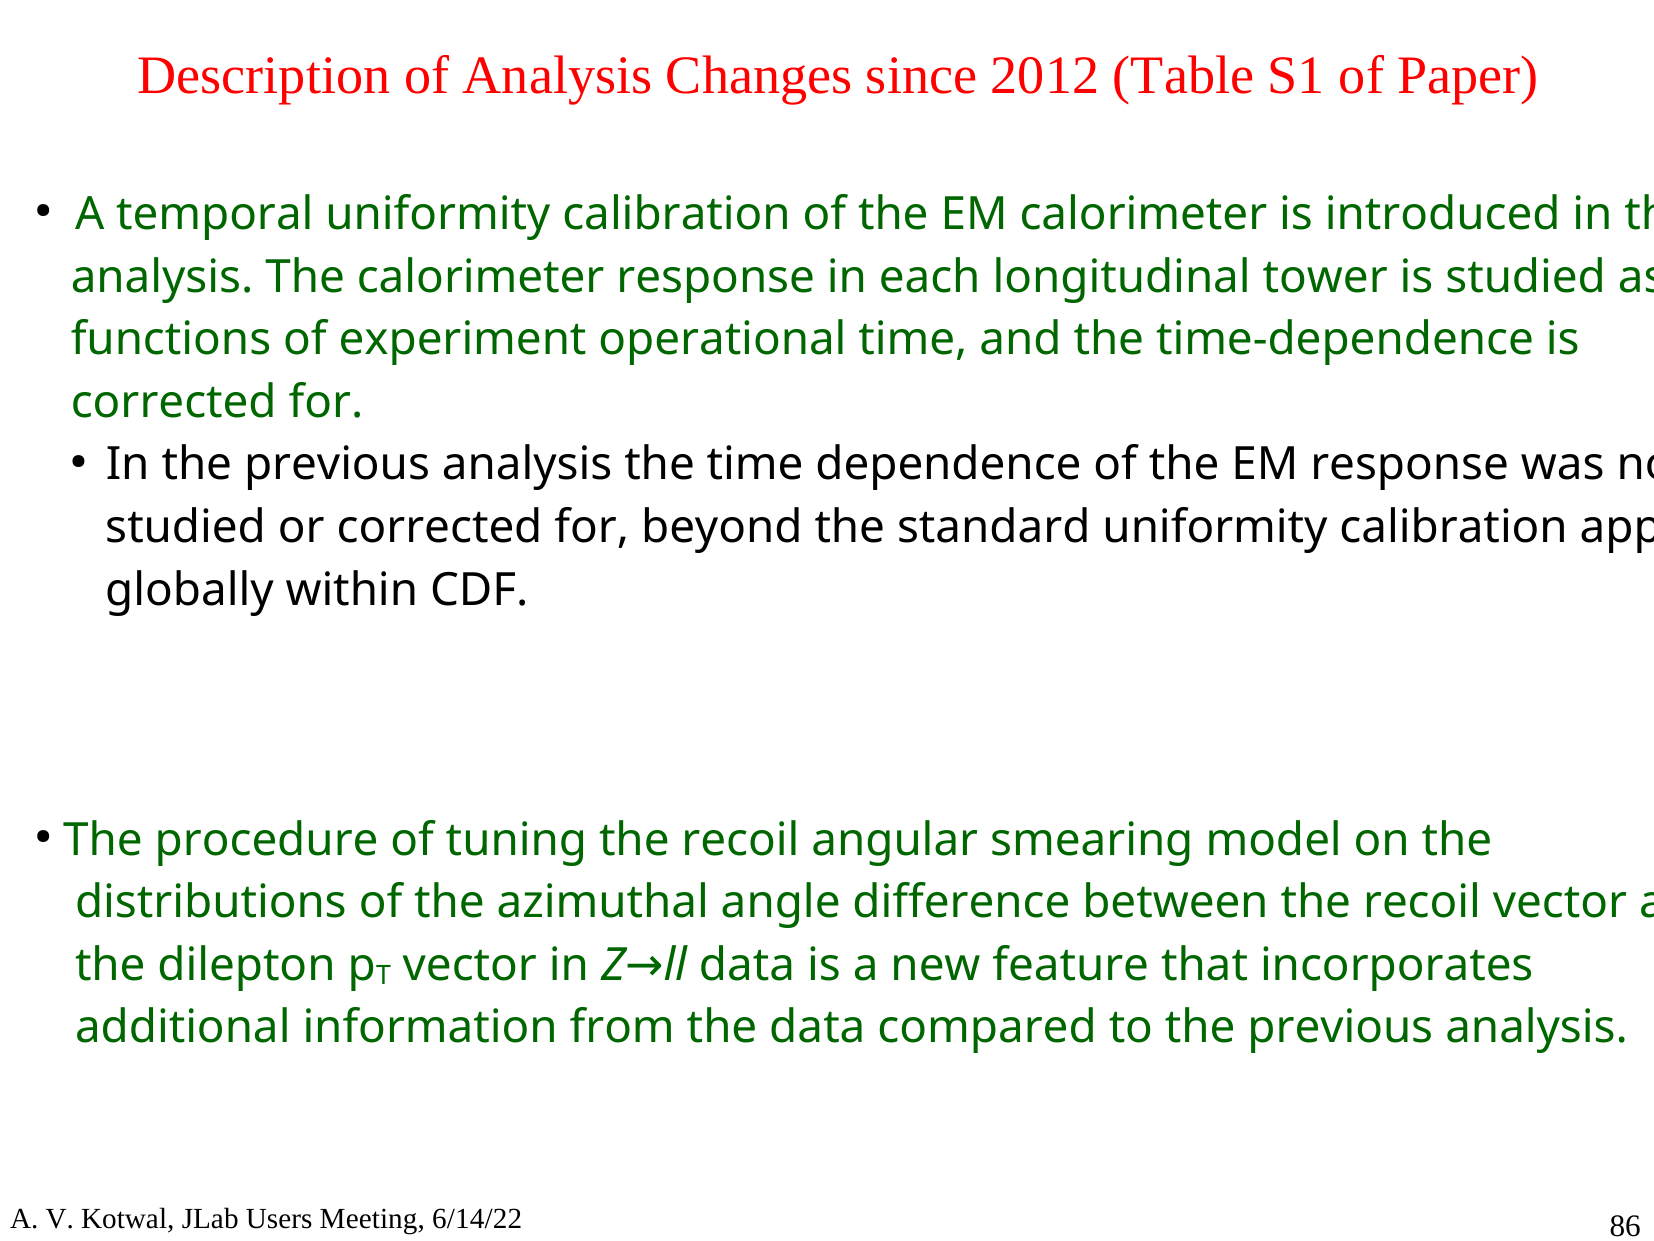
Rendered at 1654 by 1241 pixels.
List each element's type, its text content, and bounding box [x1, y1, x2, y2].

title Description of Analysis Changes since 2012 (Table S1 of Paper) [133, 41, 1546, 118]
text_box A temporal uniformity calibration of the EM calorimeter is introduced in this analysis. The calorimeter response in each longitudinal tower is studied as functions of experiment operational time, and the time-dependence is corrected for. In the previous analysis the time dependence of the EM response was not studied or corrected for, beyond the standard uniformity calibration applied globally within CDF. The procedure of tuning the recoil angular smearing model on the distributions of the azimuthal angle difference between the recoil vector and the dilepton pT vector in Z→ll data is a new feature that incorporates additional information from the data compared to the previous analysis. [34, 118, 1627, 1200]
